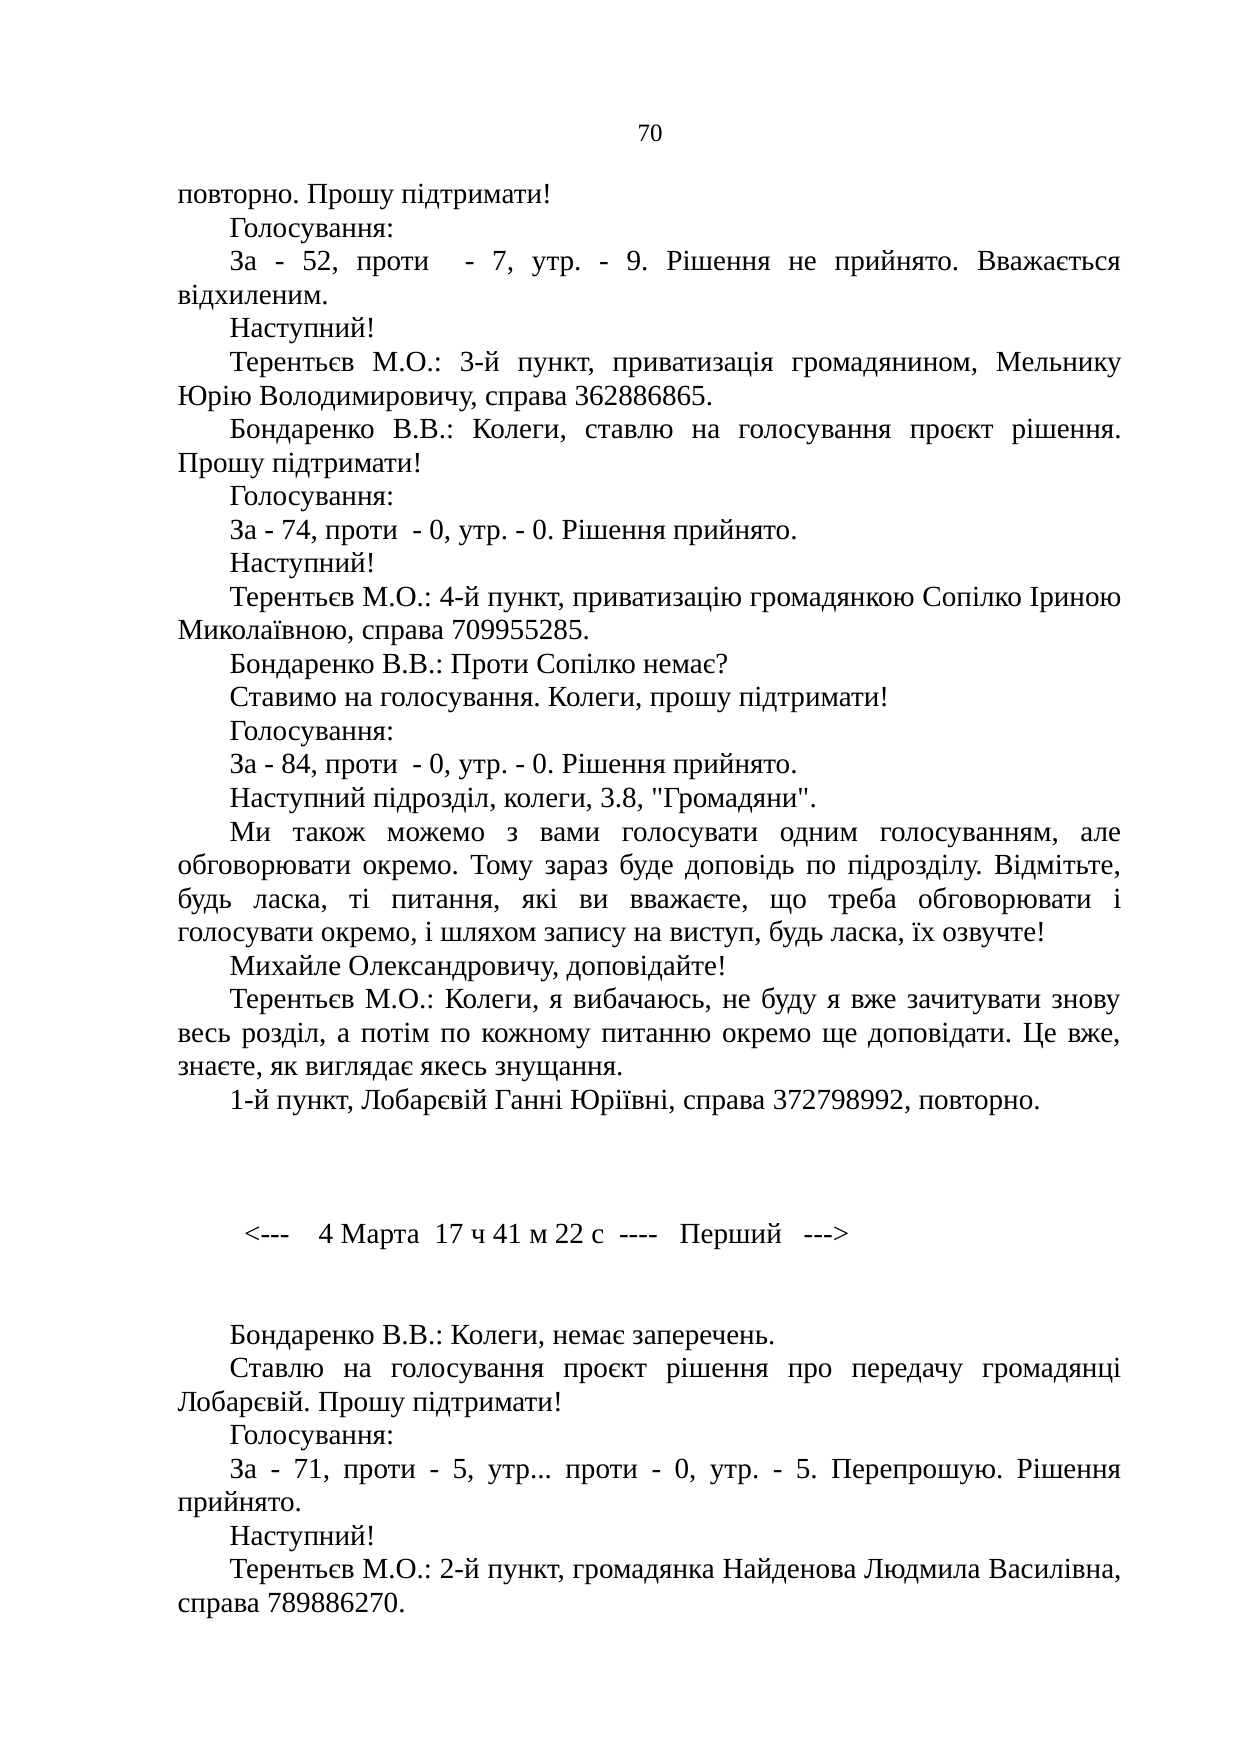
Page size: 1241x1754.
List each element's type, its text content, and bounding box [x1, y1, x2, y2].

text За - 71, проти - 5, утр... проти - 0, утр. - 5. Перепрошую. Рішення прийнято. [177, 1451, 1122, 1518]
text За - 74, проти - 0, утр. - 0. Рішення прийнято. [177, 512, 1122, 545]
text Терентьєв М.О.: 2-й пункт, громадянка Найденова Людмила Василівна, справа 789886270. [177, 1552, 1122, 1619]
text повторно. Прошу підтримати! [177, 176, 1122, 210]
text Михайле Олександровичу, доповідайте! [177, 948, 1122, 981]
text За - 52, проти - 7, утр. - 9. Рішення не прийнято. Вважається відхиленим. [177, 243, 1122, 311]
text Ми також можемо з вами голосувати одним голосуванням, але обговорювати окремо. Тому зараз буде доповідь по підрозділу. Відмітьте, будь ласка, ті питання, які ви вважаєте, що треба обговорювати і голосувати окремо, і шляхом запису на виступ, будь ласка, їх озвучте! [177, 814, 1122, 948]
text Терентьєв М.О.: 4-й пункт, приватизацію громадянкою Сопілко Іриною Миколаївною, справа 709955285. [177, 579, 1122, 646]
text Голосування: [177, 713, 1122, 747]
text Терентьєв М.О.: Колеги, я вибачаюсь, не буду я вже зачитувати знову весь розділ, а потім по кожному питанню окремо ще доповідати. Це вже, знаєте, як виглядає якесь знущання. [177, 981, 1122, 1082]
text Бондаренко В.В.: Колеги, немає заперечень. [177, 1317, 1122, 1350]
text Голосування: [177, 1417, 1122, 1451]
text Бондаренко В.В.: Колеги, ставлю на голосування проєкт рішення. Прошу підтримати! [177, 411, 1122, 478]
text Наступний! [177, 311, 1122, 344]
text Наступний! [177, 1518, 1122, 1552]
text 1-й пункт, Лобарєвій Ганні Юріївні, справа 372798992, повторно. [177, 1082, 1122, 1116]
text Голосування: [177, 210, 1122, 243]
text Наступний! [177, 545, 1122, 579]
text Бондаренко В.В.: Проти Сопілко немає? [177, 646, 1122, 679]
text Голосування: [177, 478, 1122, 512]
text Терентьєв М.О.: 3-й пункт, приватизація громадянином, Мельнику Юрію Володимировичу, справа 362886865. [177, 344, 1122, 411]
text Ставлю на голосування проєкт рішення про передачу громадянці Лобарєвій. Прошу підтримати! [177, 1350, 1122, 1417]
text Наступний підрозділ, колеги, 3.8, "Громадяни". [177, 780, 1122, 814]
text <--- 4 Марта 17 ч 41 м 22 с ---- Перший ---> [177, 1216, 1122, 1250]
text Ставимо на голосування. Колеги, прошу підтримати! [177, 679, 1122, 713]
text За - 84, проти - 0, утр. - 0. Рішення прийнято. [177, 747, 1122, 780]
